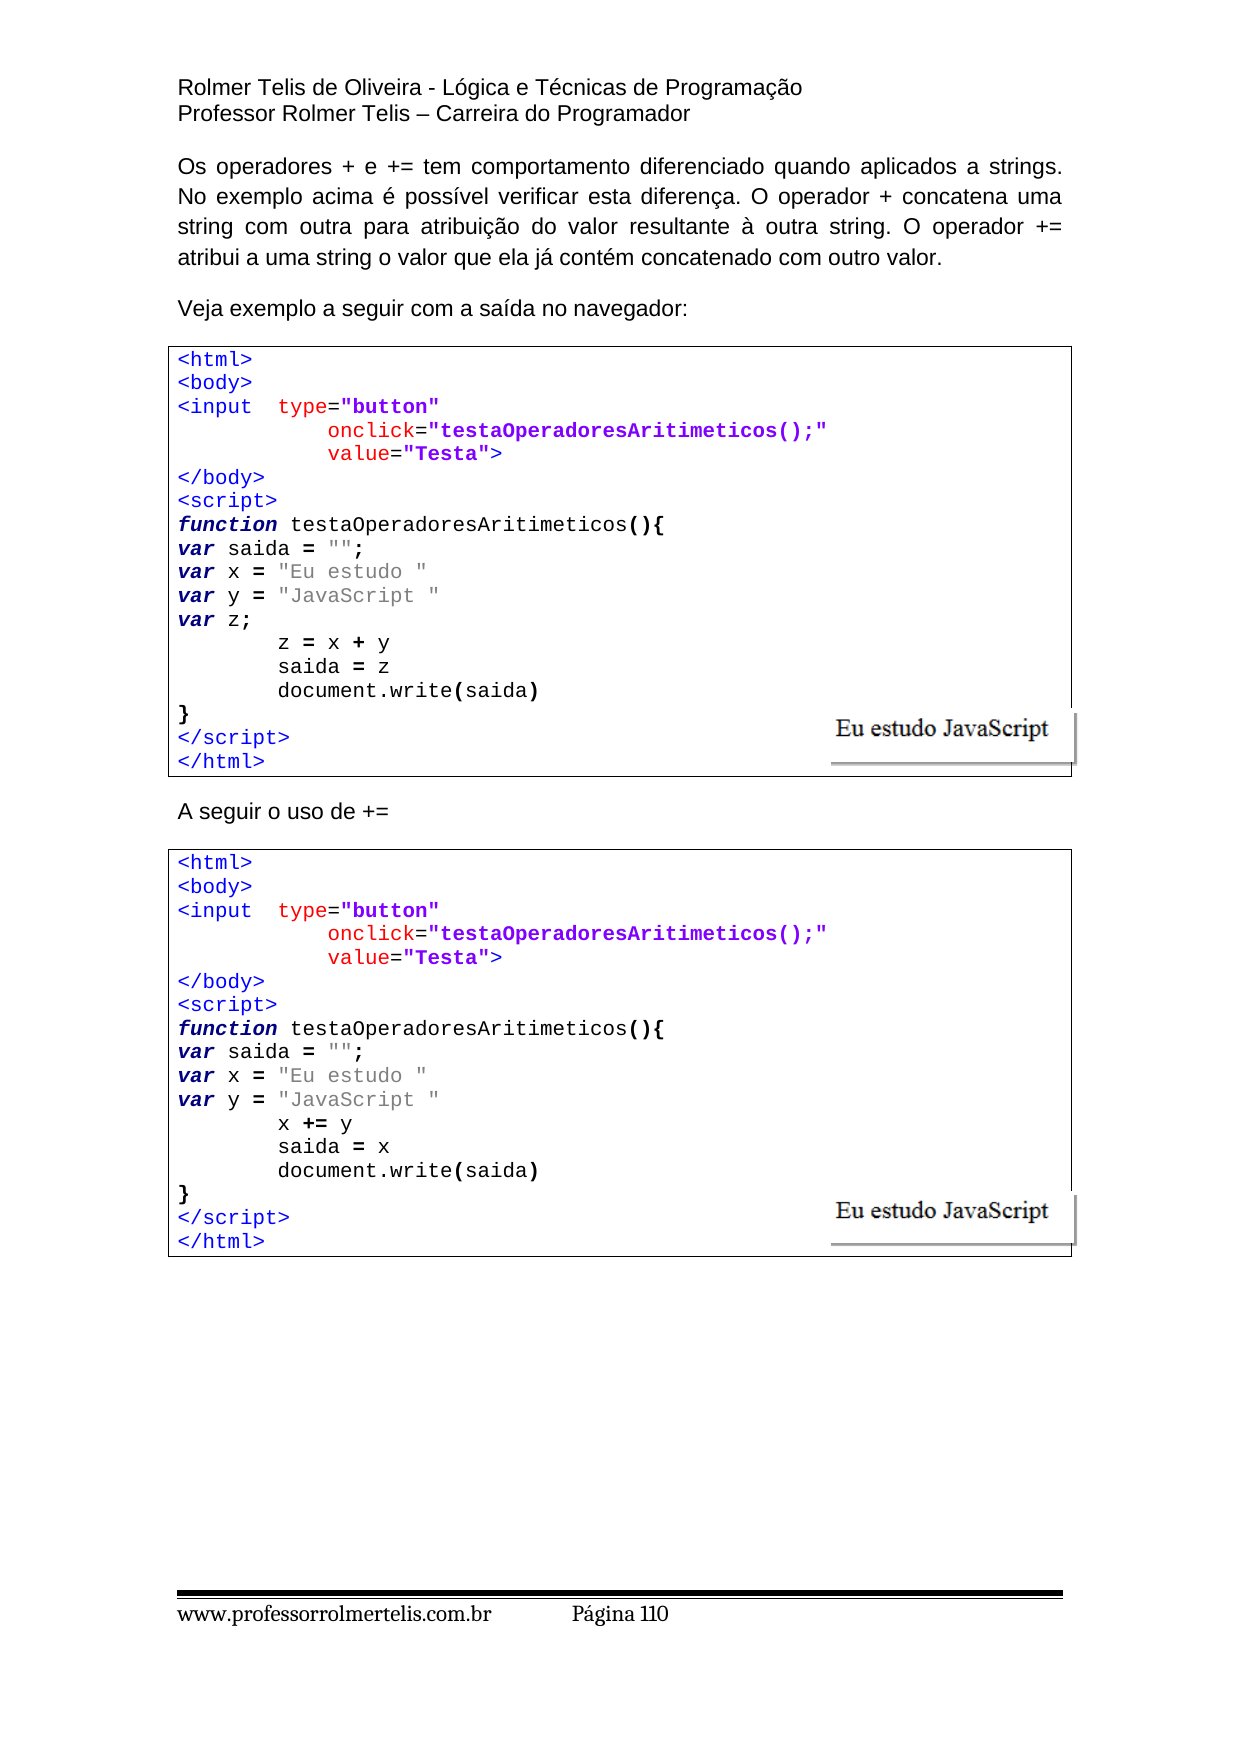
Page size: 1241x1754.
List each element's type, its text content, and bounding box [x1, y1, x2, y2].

text <input type="button" [177, 396, 1063, 419]
text Veja exemplo a seguir com a saída no navegador: [177, 294, 1063, 321]
text <html> [169, 347, 1071, 372]
text x += y [177, 1112, 1063, 1136]
picture [826, 708, 1074, 762]
text value="Testa"> [177, 947, 1063, 971]
text </script> [177, 727, 826, 747]
text var saida = ""; [177, 1042, 1063, 1065]
text </body> [177, 467, 1063, 491]
text </html> [169, 747, 1071, 776]
text <script> [177, 491, 1063, 514]
text Os operadores + e += tem comportamento diferenciado quando aplicados a strings. No exemplo acima é possível verificar esta diferença. O operador + concatena uma string com outra para atribuição do valor resultante à outra string. O operador += atribui a uma string o valor que ela já contém concatenado com outro valor. [177, 153, 1063, 270]
text document.write(saida) [177, 1160, 1063, 1183]
text function testaOperadoresAritimeticos(){ [177, 1018, 1063, 1042]
text onclick="testaOperadoresAritimeticos();" [177, 923, 1063, 947]
text A seguir o uso de += [177, 798, 1063, 824]
text <input type="button" [177, 900, 1063, 923]
text var y = "JavaScript " [177, 1089, 1063, 1112]
text z = x + y [177, 632, 1063, 656]
text saida = x [177, 1136, 1063, 1160]
text document.write(saida) [177, 680, 1063, 703]
text <body> [177, 372, 1063, 396]
text } [177, 703, 1063, 727]
text onclick="testaOperadoresAritimeticos();" [177, 419, 1063, 443]
picture [826, 1191, 1074, 1243]
text </body> [177, 971, 1063, 994]
text var z; [177, 609, 1063, 632]
text <script> [177, 994, 1063, 1018]
text </script> [177, 1207, 826, 1228]
text var x = "Eu estudo " [177, 561, 1063, 585]
text saida = z [177, 656, 1063, 680]
text <html> [169, 850, 1071, 876]
text var y = "JavaScript " [177, 585, 1063, 609]
text <body> [177, 876, 1063, 900]
text value="Testa"> [177, 443, 1063, 467]
text var saida = ""; [177, 538, 1063, 561]
text </html> [169, 1228, 1071, 1256]
text var x = "Eu estudo " [177, 1065, 1063, 1089]
text } [177, 1183, 1063, 1207]
text function testaOperadoresAritimeticos(){ [177, 514, 1063, 538]
